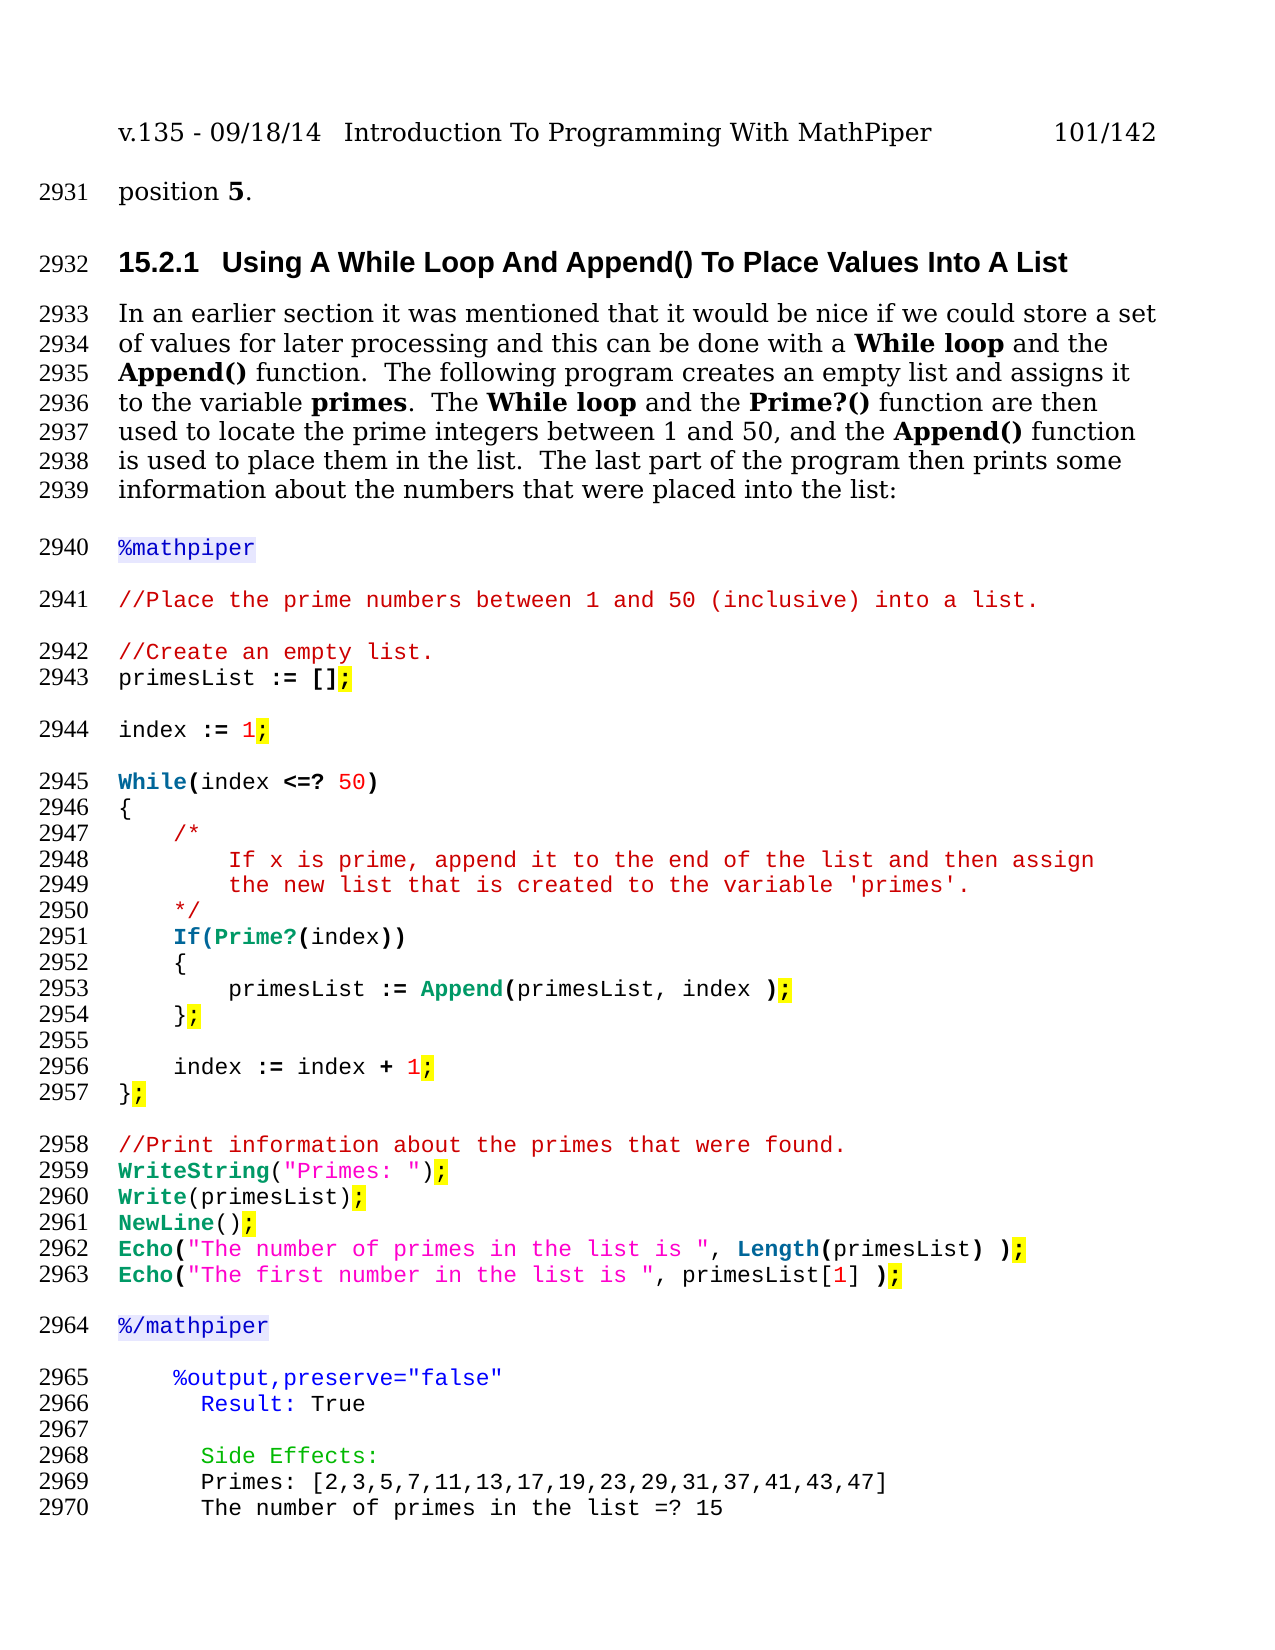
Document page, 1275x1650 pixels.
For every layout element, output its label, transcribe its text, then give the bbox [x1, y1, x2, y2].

text //Place the prime numbers between 1 and 50 (inclusive) into a list. [118, 588, 1157, 614]
text //Print information about the primes that were found. [118, 1133, 1157, 1159]
text { [118, 796, 1157, 822]
text //Create an empty list. [118, 640, 1157, 666]
text Write(primesList); [118, 1185, 1157, 1211]
text %mathpiper [118, 537, 1157, 563]
text index := 1; [118, 718, 1157, 744]
text */ [118, 900, 1157, 926]
text primesList := Append(primesList, index ); [118, 978, 1157, 1003]
text %output,preserve="false" [118, 1367, 1157, 1393]
text NewLine(); [118, 1211, 1157, 1237]
text Primes: [2,3,5,7,11,13,17,19,23,29,31,37,41,43,47] [118, 1470, 1157, 1496]
text position 5. [118, 177, 1157, 206]
text /* [118, 822, 1157, 848]
text the new list that is created to the variable 'primes'. [118, 874, 1157, 900]
text %/mathpiper [118, 1315, 1157, 1341]
text Echo("The first number in the list is ", primesList[1] ); [118, 1263, 1157, 1289]
text If x is prime, append it to the end of the list and then assign [118, 848, 1157, 874]
text }; [118, 1081, 1157, 1107]
text { [118, 952, 1157, 978]
text If(Prime?(index)) [118, 926, 1157, 952]
text Side Effects: [118, 1444, 1157, 1470]
text Echo("The number of primes in the list is ", Length(primesList) ); [118, 1237, 1157, 1263]
text WriteString("Primes: "); [118, 1159, 1157, 1185]
subtitle Using A While Loop And Append() To Place Values Into A List [118, 245, 1157, 279]
text primesList := []; [118, 666, 1157, 692]
text index := index + 1; [118, 1055, 1157, 1081]
text Result: True [118, 1393, 1157, 1418]
text In an earlier section it was mentioned that it would be nice if we could store a set of values for later processing and this can be done with a While loop and the Append() function. The following program creates an empty list and assigns it to the variable primes. The While loop and the Prime?() function are then used to locate the prime integers between 1 and 50, and the Append() function is used to place them in the list. The last part of the program then prints some information about the numbers that were placed into the list: [118, 300, 1157, 505]
text The number of primes in the list =? 15 [118, 1496, 1157, 1522]
text While(index <=? 50) [118, 770, 1157, 796]
text }; [118, 1003, 1157, 1029]
